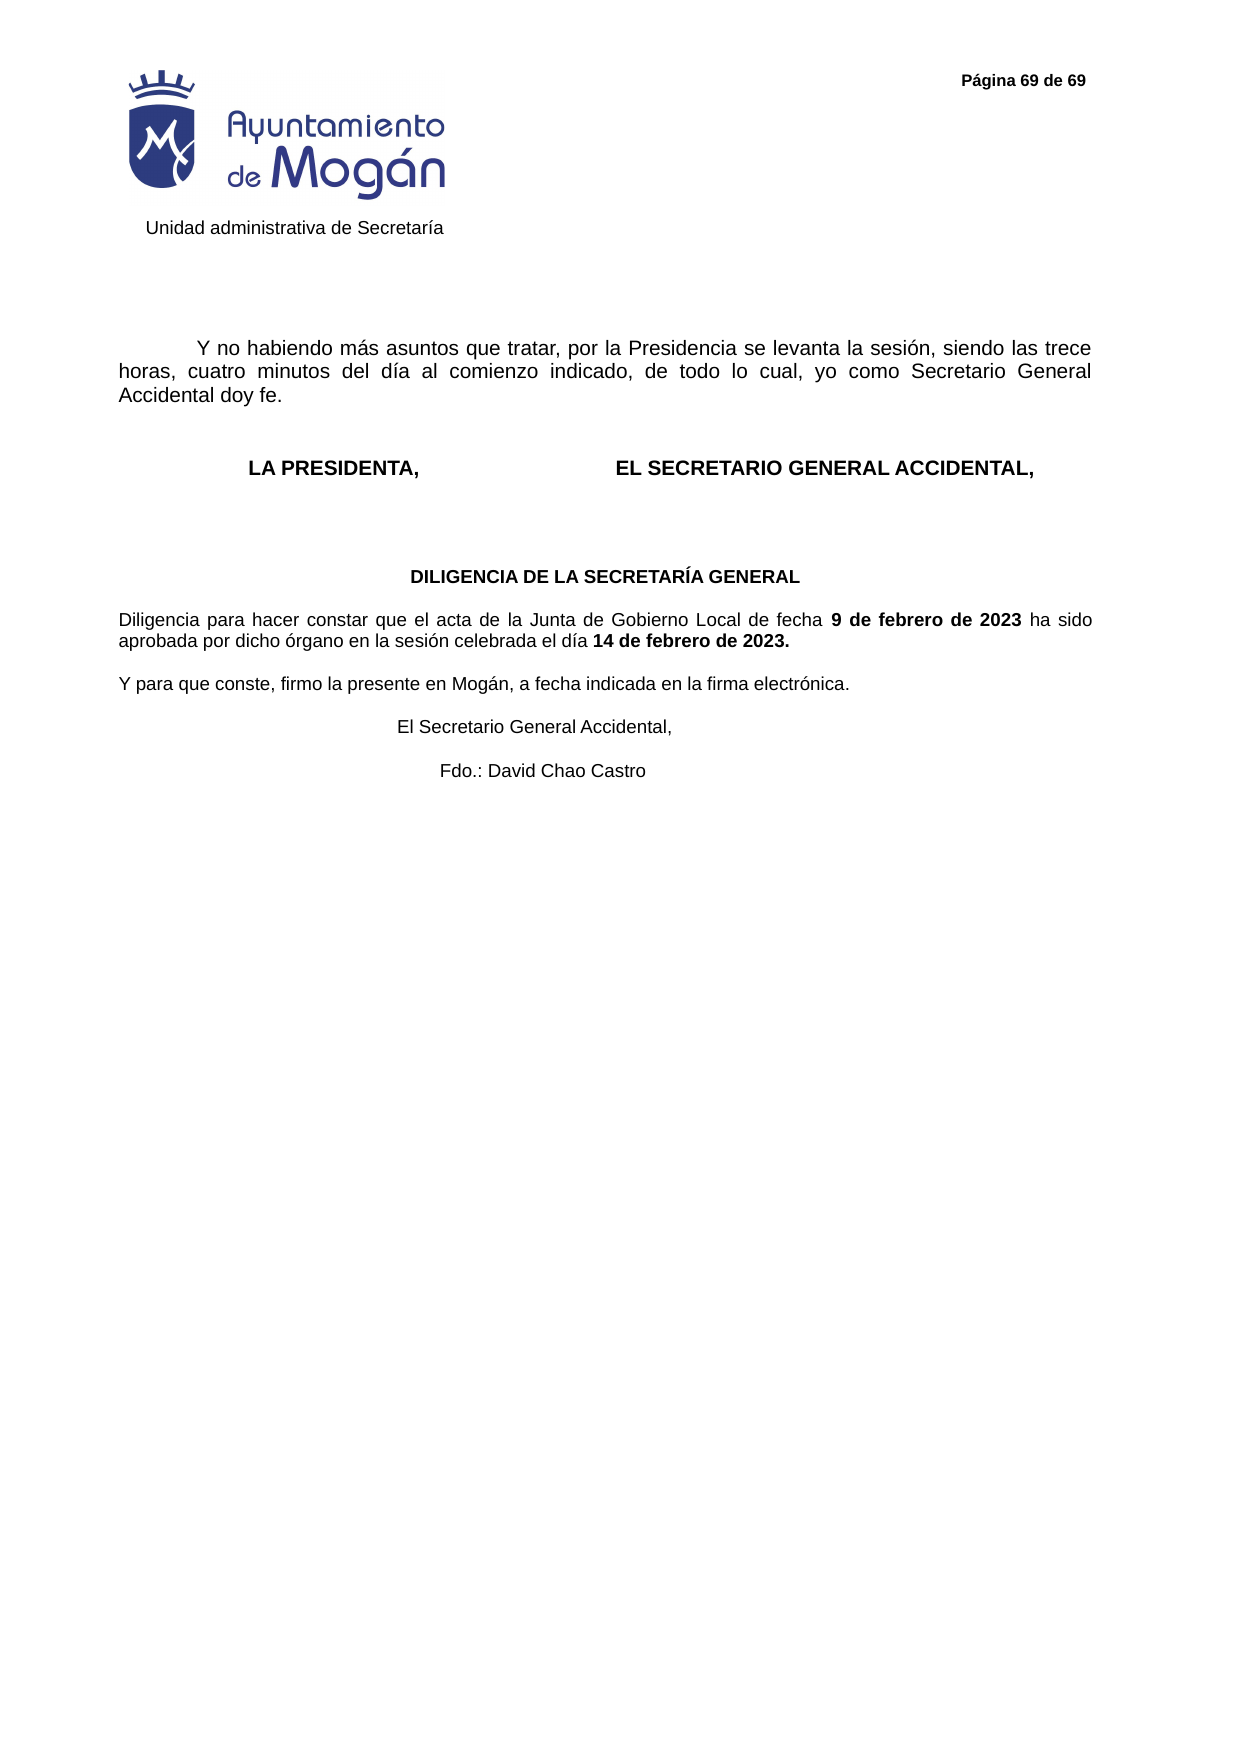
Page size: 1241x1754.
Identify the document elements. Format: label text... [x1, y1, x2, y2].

text El Secretario General Accidental, [118, 716, 1092, 738]
text Fdo.: David Chao Castro [118, 759, 1092, 781]
text Diligencia para hacer constar que el acta de la Junta de Gobierno Local de fecha 9 de febrero de 2023 ha sido aprobada por dicho órgano en la sesión celebrada el día 14 de febrero de 2023. [118, 608, 1092, 652]
text Y para que conste, firmo la presente en Mogán, a fecha indicada en la firma electrónica. [118, 673, 1092, 695]
text Y no habiendo más asuntos que tratar, por la Presidencia se levanta la sesión, siendo las trece horas, cuatro minutos del día al comienzo indicado, de todo lo cual, yo como Secretario General Accidental doy fe. [118, 335, 1092, 407]
text DILIGENCIA DE LA SECRETARÍA GENERAL [118, 565, 1092, 587]
text LA PRESIDENTA, EL SECRETARIO GENERAL ACCIDENTAL, [118, 456, 1092, 480]
picture [128, 70, 445, 206]
